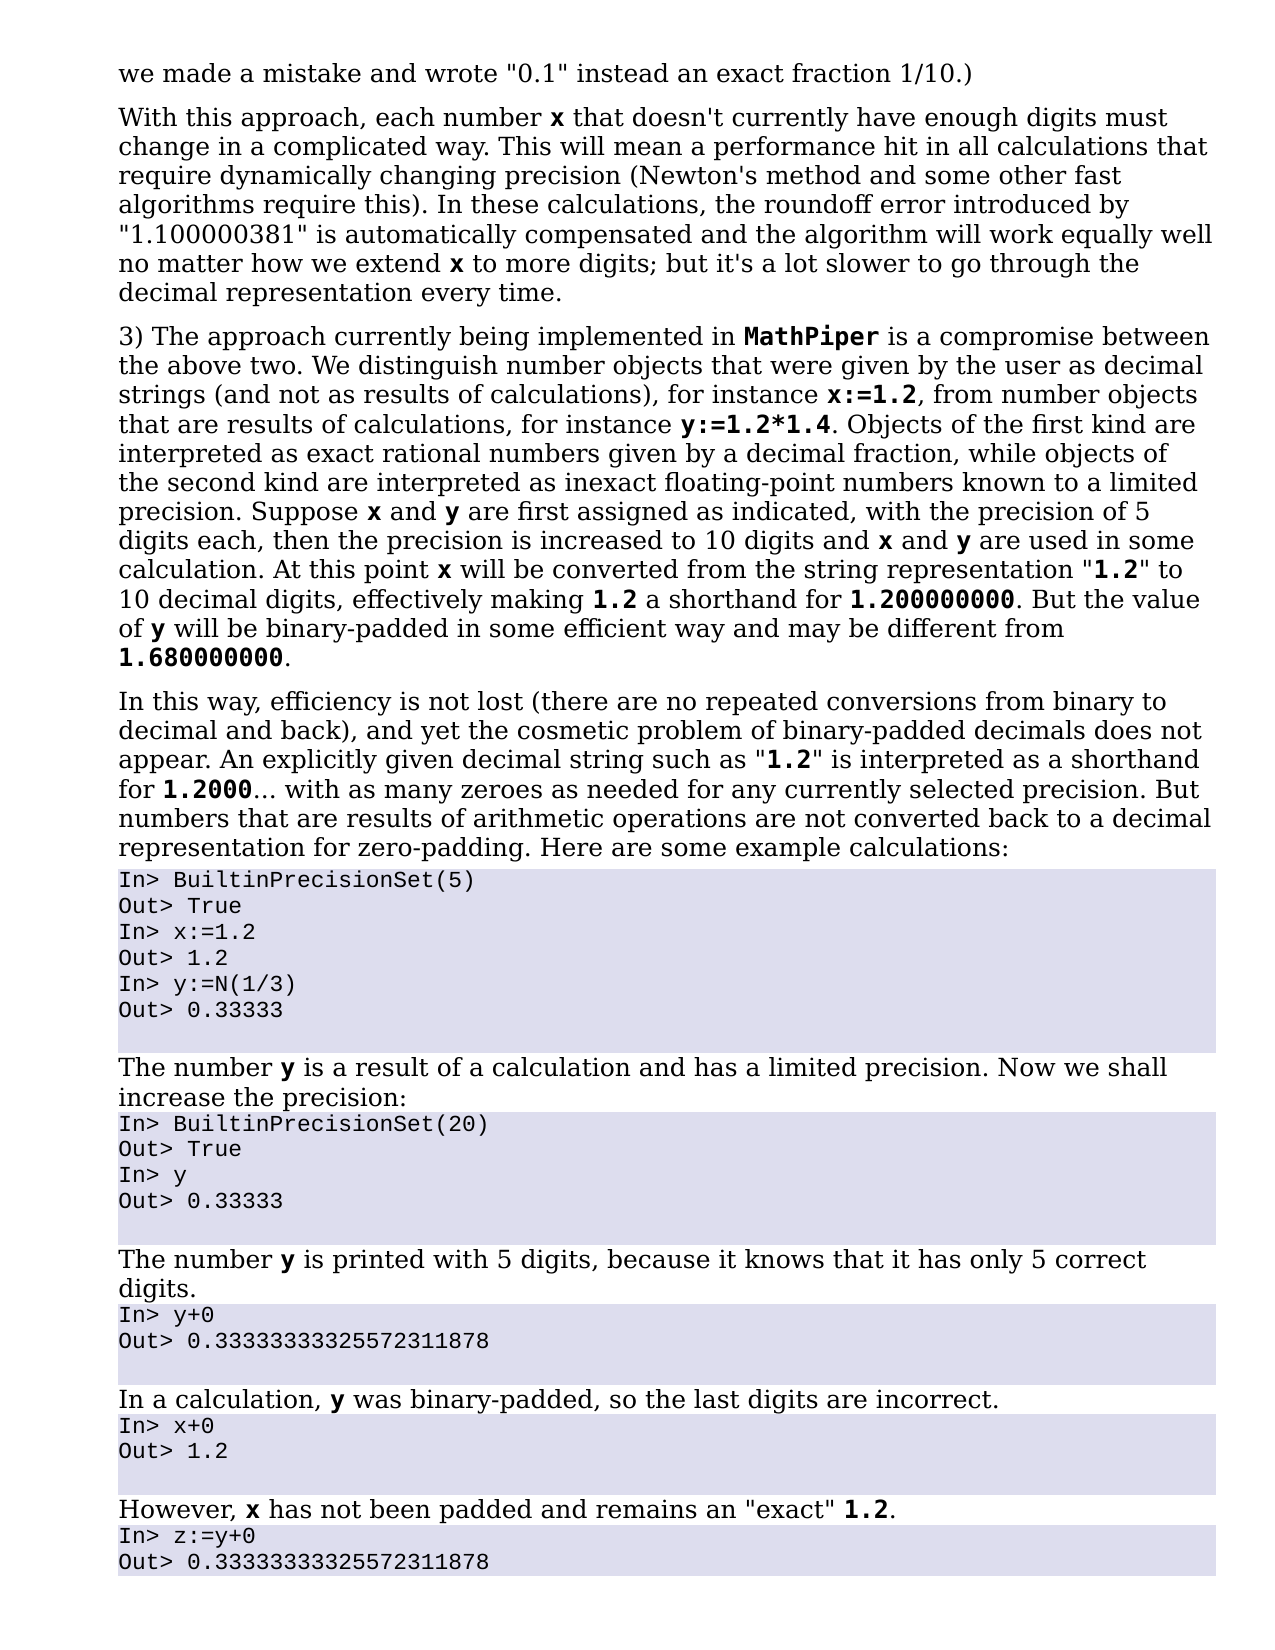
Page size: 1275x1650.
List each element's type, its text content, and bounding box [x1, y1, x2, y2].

table_header In> z:=y+0 Out> 0.33333333325572311878 [118, 1525, 1216, 1576]
text 3) The approach currently being implemented in MathPiper is a compromise between the above two. We distinguish number objects that were given by the user as decimal strings (and not as results of calculations), for instance x:=1.2, from number objects that are results of calculations, for instance y:=1.2*1.4. Objects of the first kind are interpreted as exact rational numbers given by a decimal fraction, while objects of the second kind are interpreted as inexact floating-point numbers known to a limited precision. Suppose x and y are first assigned as indicated, with the precision of 5 digits each, then the precision is increased to 10 digits and x and y are used in some calculation. At this point x will be converted from the string representation "1.2" to 10 decimal digits, effectively making 1.2 a shorthand for 1.200000000. But the value of y will be binary-padded in some efficient way and may be different from 1.680000000. [118, 322, 1216, 672]
text In a calculation, y was binary-padded, so the last digits are incorrect. [118, 1385, 1216, 1414]
text The number y is printed with 5 digits, because it knows that it has only 5 correct digits. [118, 1245, 1216, 1303]
text The number y is a result of a calculation and has a limited precision. Now we shall increase the precision: [118, 1053, 1216, 1112]
text However, x has not been padded and remains an "exact" 1.2. [118, 1495, 1216, 1524]
text In this way, efficiency is not lost (there are no repeated conversions from binary to decimal and back), and yet the cosmetic problem of binary-padded decimals does not appear. An explicitly given decimal string such as "1.2" is interpreted as a shorthand for 1.2000... with as many zeroes as needed for any currently selected precision. But numbers that are results of arithmetic operations are not converted back to a decimal representation for zero-padding. Here are some example calculations: [118, 687, 1216, 862]
table_header In> BuiltinPrecisionSet(20) Out> True In> y Out> 0.33333 [118, 1112, 1216, 1245]
text we made a mistake and wrote "0.1" instead an exact fraction 1/10.) [118, 59, 1216, 88]
text With this approach, each number x that doesn't currently have enough digits must change in a complicated way. This will mean a performance hit in all calculations that require dynamically changing precision (Newton's method and some other fast algorithms require this). In these calculations, the roundoff error introduced by "1.100000381" is automatically compensated and the algorithm will work equally well no matter how we extend x to more digits; but it's a lot slower to go through the decimal representation every time. [118, 103, 1216, 307]
table_header In> x+0 Out> 1.2 [118, 1414, 1216, 1495]
table_header In> BuiltinPrecisionSet(5) Out> True In> x:=1.2 Out> 1.2 In> y:=N(1/3) Out> 0.33333 [118, 869, 1216, 1053]
table_header In> y+0 Out> 0.33333333325572311878 [118, 1304, 1216, 1385]
